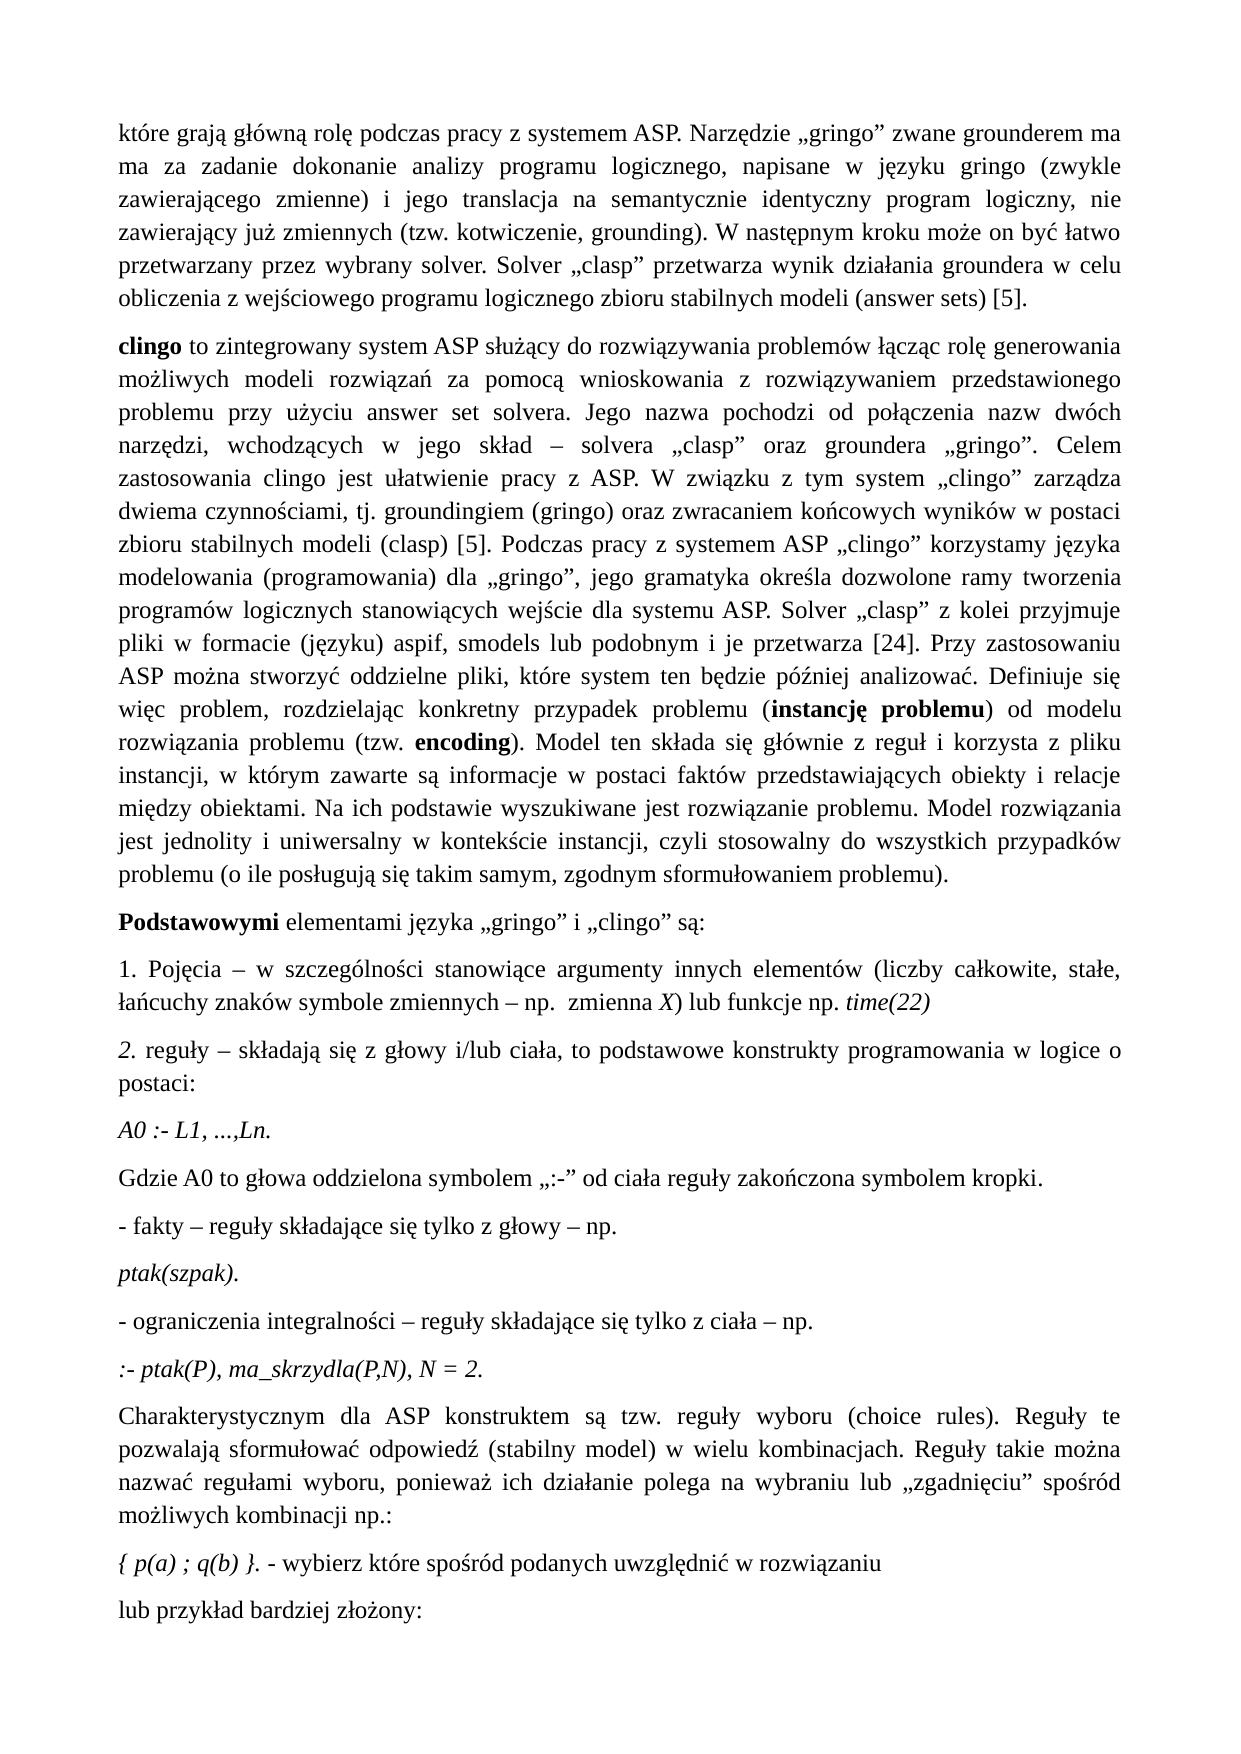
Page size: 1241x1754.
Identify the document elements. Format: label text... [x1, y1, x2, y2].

text clingo to zintegrowany system ASP służący do rozwiązywania problemów łącząc rolę generowania możliwych modeli rozwiązań za pomocą wnioskowania z rozwiązywaniem przedstawionego problemu przy użyciu answer set solvera. Jego nazwa pochodzi od połączenia nazw dwóch narzędzi, wchodzących w jego skład – solvera „clasp” oraz groundera „gringo”. Celem zastosowania clingo jest ułatwienie pracy z ASP. W związku z tym system „clingo” zarządza dwiema czynnościami, tj. groundingiem (gringo) oraz zwracaniem końcowych wyników w postaci zbioru stabilnych modeli (clasp) [5]. Podczas pracy z systemem ASP „clingo” korzystamy języka modelowania (programowania) dla „gringo”, jego gramatyka określa dozwolone ramy tworzenia programów logicznych stanowiących wejście dla systemu ASP. Solver „clasp” z kolei przyjmuje pliki w formacie (języku) aspif, smodels lub podobnym i je przetwarza [24]. Przy zastosowaniu ASP można stworzyć oddzielne pliki, które system ten będzie później analizować. Definiuje się więc problem, rozdzielając konkretny przypadek problemu (instancję problemu) od modelu rozwiązania problemu (tzw. encoding). Model ten składa się głównie z reguł i korzysta z pliku instancji, w którym zawarte są informacje w postaci faktów przedstawiających obiekty i relacje między obiektami. Na ich podstawie wyszukiwane jest rozwiązanie problemu. Model rozwiązania jest jednolity i uniwersalny w kontekście instancji, czyli stosowalny do wszystkich przypadków problemu (o ile posługują się takim samym, zgodnym sformułowaniem problemu). [118, 331, 1122, 888]
text Charakterystycznym dla ASP konstruktem są tzw. reguły wyboru (choice rules). Reguły te pozwalają sformułować odpowiedź (stabilny model) w wielu kombinacjach. Reguły takie można nazwać regułami wyboru, ponieważ ich działanie polega na wybraniu lub „zgadnięciu” spośród możliwych kombinacji np.: [118, 1401, 1122, 1529]
text Podstawowymi elementami języka „gringo” i „clingo” są: [118, 907, 1122, 936]
text które grają główną rolę podczas pracy z systemem ASP. Narzędzie „gringo” zwane grounderem ma ma za zadanie dokonanie analizy programu logicznego, napisane w języku gringo (zwykle zawierającego zmienne) i jego translacja na semantycznie identyczny program logiczny, nie zawierający już zmiennych (tzw. kotwiczenie, grounding). W następnym kroku może on być łatwo przetwarzany przez wybrany solver. Solver „clasp” przetwarza wynik działania groundera w celu obliczenia z wejściowego programu logicznego zbioru stabilnych modeli (answer sets) [5]. [118, 118, 1122, 312]
text ptak(szpak). [118, 1258, 1122, 1287]
text lub przykład bardziej złożony: [118, 1596, 1122, 1624]
text - ograniczenia integralności – reguły składające się tylko z ciała – np. [118, 1306, 1122, 1335]
text - fakty – reguły składające się tylko z głowy – np. [118, 1211, 1122, 1239]
text 1. Pojęcia – w szczególności stanowiące argumenty innych elementów (liczby całkowite, stałe, łańcuchy znaków symbole zmiennych – np. zmienna X) lub funkcje np. time(22) [118, 954, 1122, 1016]
text A0 :- L1, ...,Ln. [118, 1116, 1122, 1144]
text Gdzie A0 to głowa oddzielona symbolem „:-” od ciała reguły zakończona symbolem kropki. [118, 1163, 1122, 1192]
text 2. reguły – składają się z głowy i/lub ciała, to podstawowe konstrukty programowania w logice o postaci: [118, 1035, 1122, 1097]
text { p(a) ; q(b) }. - wybierz które spośród podanych uwzględnić w rozwiązaniu [118, 1548, 1122, 1577]
text :- ptak(P), ma_skrzydla(P,N), N = 2. [118, 1354, 1122, 1382]
